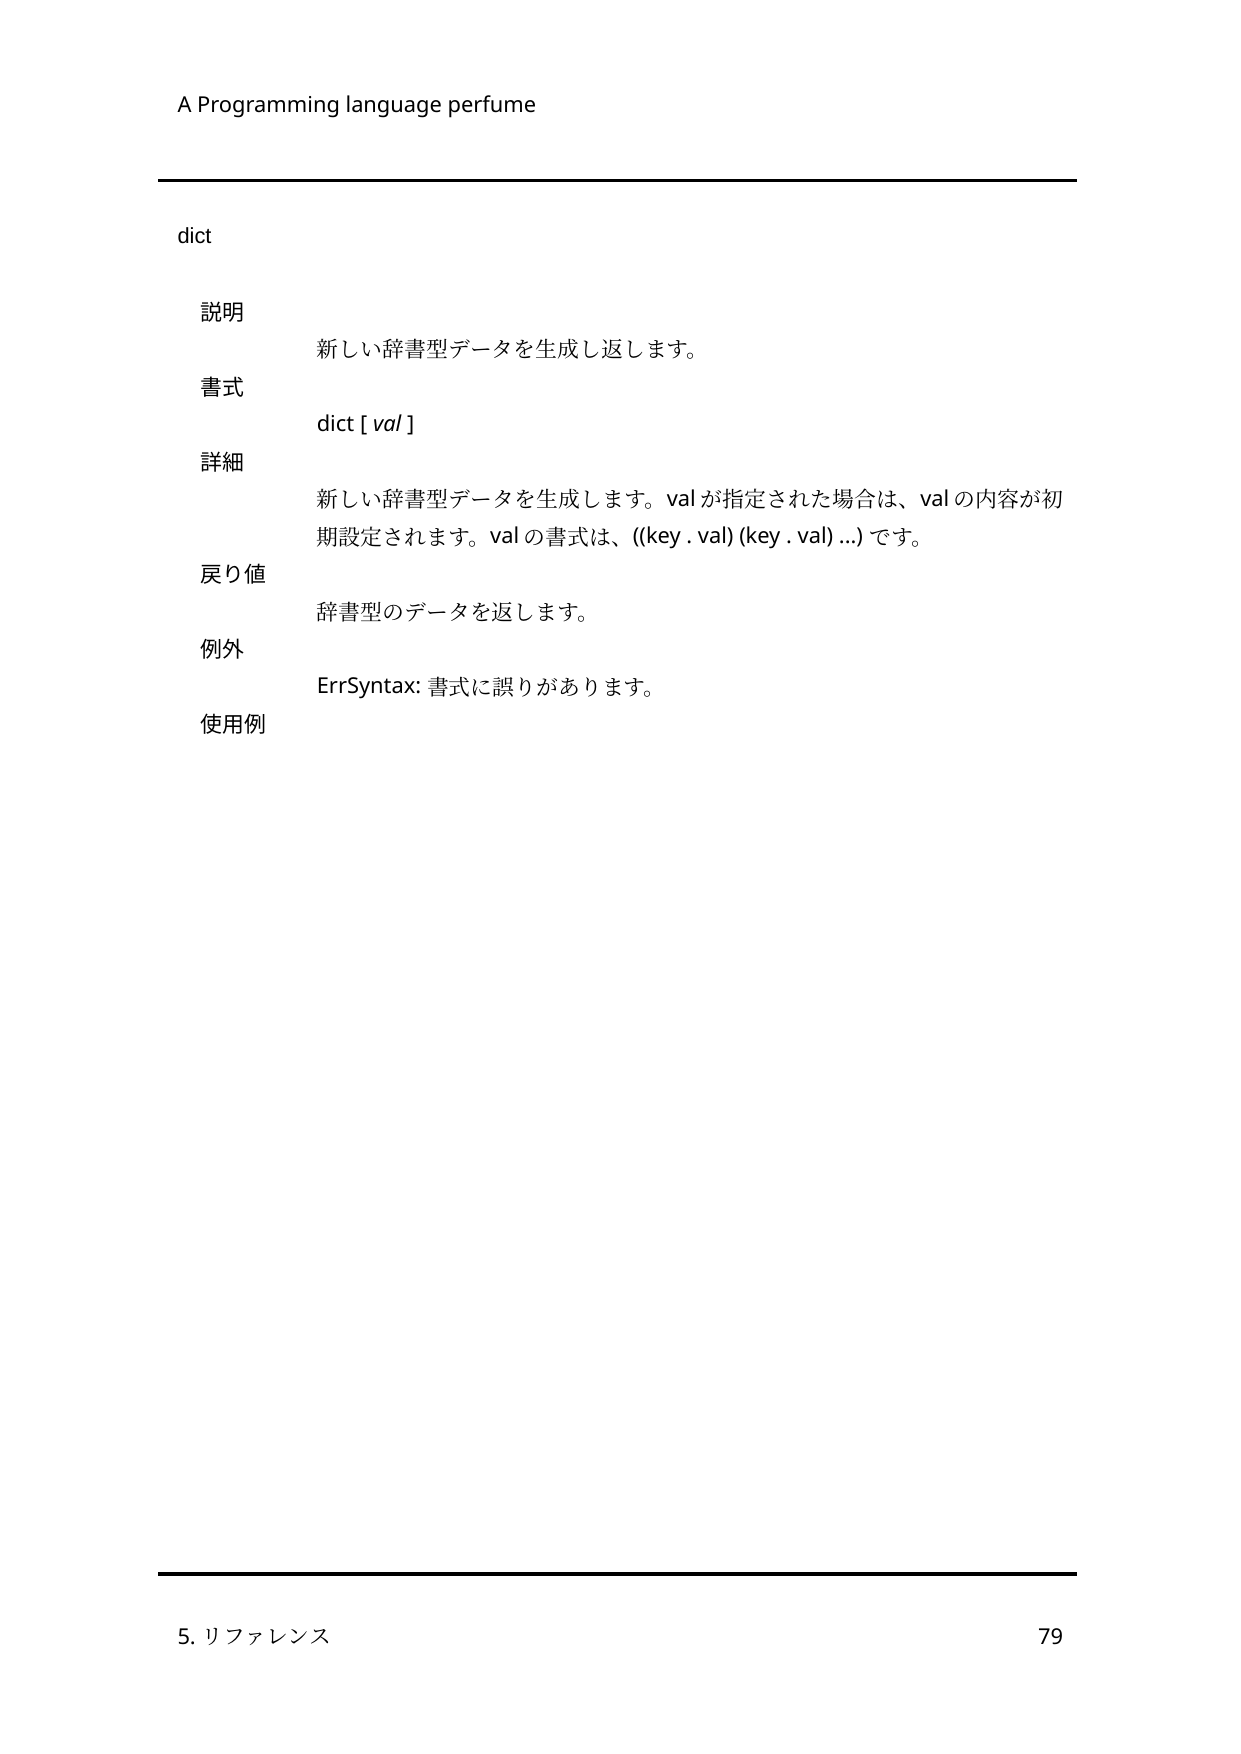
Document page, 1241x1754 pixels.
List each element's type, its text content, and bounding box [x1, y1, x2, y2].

table_cell 使用例 [200, 704, 317, 779]
table_header 新しい辞書型データを生成し返します。 [317, 292, 1063, 367]
table_header 説明 [200, 292, 317, 367]
table_cell dict [ val ] [317, 367, 1063, 442]
table_cell 書式 [200, 367, 317, 442]
table_cell [317, 704, 1063, 779]
table_cell 詳細 [200, 442, 317, 554]
table_cell 例外 [200, 629, 317, 704]
table_cell ErrSyntax: 書式に誤りがあります。 [317, 629, 1063, 704]
table_cell 戻り値 [200, 554, 317, 629]
table_cell 新しい辞書型データを生成します。valが指定された場合は、valの内容が初期設定されます。valの書式は、((key . val) (key . val) ...) です。 [317, 442, 1063, 554]
table_cell 辞書型のデータを返します。 [317, 554, 1063, 629]
subtitle dict [177, 217, 1063, 254]
